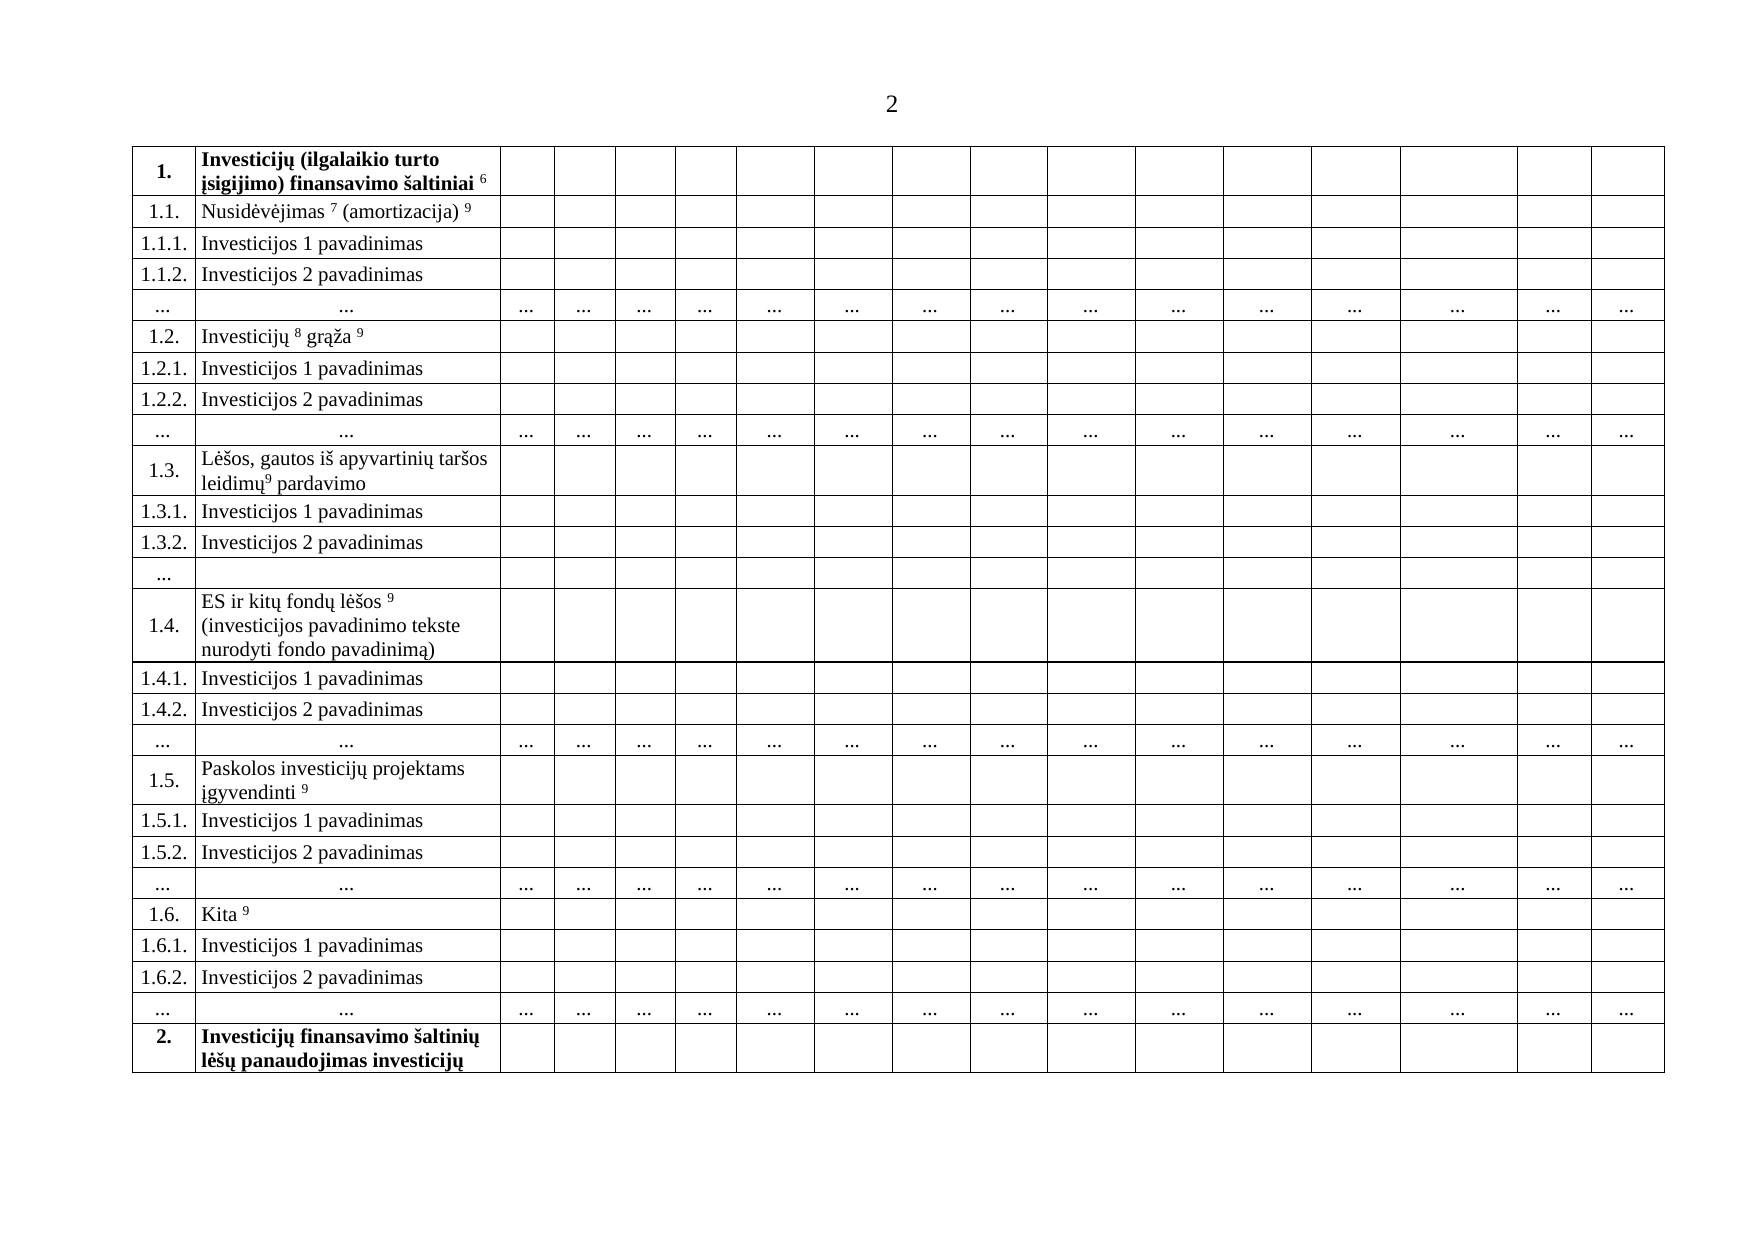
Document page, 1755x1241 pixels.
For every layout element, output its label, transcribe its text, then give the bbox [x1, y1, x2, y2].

table_cell [1048, 694, 1135, 724]
table_cell [1312, 756, 1400, 804]
table_cell [893, 196, 970, 227]
table_cell [737, 589, 814, 661]
table_cell ... [1136, 290, 1223, 320]
table_cell [501, 321, 554, 352]
table_cell [815, 321, 892, 352]
table_cell [1518, 1024, 1591, 1072]
table_cell ... [555, 415, 615, 445]
table_cell [971, 228, 1047, 258]
table_cell [1136, 837, 1223, 867]
table_cell [1312, 259, 1400, 289]
table_cell ... [501, 290, 554, 320]
table_cell Investicijos 2 pavadinimas [196, 837, 500, 867]
table_cell [1592, 663, 1664, 693]
table_cell [1312, 930, 1400, 961]
table_cell [1224, 962, 1311, 992]
table_cell [1401, 321, 1517, 352]
table_cell [1224, 321, 1311, 352]
table_cell [1048, 384, 1135, 414]
table_cell [737, 147, 814, 195]
table_cell [1518, 962, 1591, 992]
table_cell 1.5. [133, 756, 195, 804]
table_cell [555, 558, 615, 588]
table_cell [555, 1024, 615, 1072]
table_cell [555, 446, 615, 494]
table_cell [1401, 384, 1517, 414]
table_cell [676, 228, 736, 258]
table_cell [501, 805, 554, 836]
table_cell [1592, 694, 1664, 724]
table_cell [676, 259, 736, 289]
table_cell ... [1048, 415, 1135, 445]
table_cell ... [1224, 725, 1311, 755]
table_cell [555, 259, 615, 289]
table_cell [616, 837, 675, 867]
table_cell [1518, 446, 1591, 494]
table_cell 1.6. [133, 899, 195, 929]
table_cell ... [616, 415, 675, 445]
table_cell ... [971, 868, 1047, 898]
table_cell [616, 663, 675, 693]
table_cell [737, 1024, 814, 1072]
table_cell [1401, 962, 1517, 992]
table_cell Investicijos 1 pavadinimas [196, 496, 500, 526]
table_cell [1518, 930, 1591, 961]
table_cell [501, 558, 554, 588]
table_cell [1312, 228, 1400, 258]
table_cell [676, 962, 736, 992]
table_cell 1.4. [133, 589, 195, 661]
table_cell [971, 837, 1047, 867]
table_cell ... [815, 725, 892, 755]
table_cell [1136, 259, 1223, 289]
table_cell [971, 321, 1047, 352]
table_cell [1048, 259, 1135, 289]
table_cell [1136, 196, 1223, 227]
table_cell [971, 899, 1047, 929]
table_cell [1224, 228, 1311, 258]
table_cell [893, 1024, 970, 1072]
table_cell [971, 663, 1047, 693]
table_cell [1401, 899, 1517, 929]
table_cell [555, 527, 615, 557]
table_cell [1048, 321, 1135, 352]
table_cell [676, 930, 736, 961]
table_cell [555, 228, 615, 258]
table_cell [676, 147, 736, 195]
table_cell ... [1518, 415, 1591, 445]
table_cell [815, 259, 892, 289]
table_cell [815, 663, 892, 693]
table_cell [893, 899, 970, 929]
table_cell [616, 196, 675, 227]
table_cell 1. [133, 147, 195, 195]
table_cell [555, 962, 615, 992]
table_cell [815, 496, 892, 526]
table_cell Investicijų finansavimo šaltinių lėšų panaudojimas investicijų [196, 1024, 500, 1072]
table_cell [815, 558, 892, 588]
table_cell [676, 384, 736, 414]
table_cell [1312, 1024, 1400, 1072]
table_cell [501, 384, 554, 414]
table_cell [1048, 589, 1135, 661]
table_cell ... [1401, 993, 1517, 1023]
table_cell ... [1312, 993, 1400, 1023]
table_cell [616, 756, 675, 804]
table_cell [1518, 694, 1591, 724]
table_cell [676, 837, 736, 867]
table_cell Lėšos, gautos iš apyvartinių taršos leidimų9 pardavimo [196, 446, 500, 494]
table_cell [1312, 694, 1400, 724]
table_cell ... [676, 415, 736, 445]
table_cell [501, 663, 554, 693]
table_cell 1.1. [133, 196, 195, 227]
table_cell ... [133, 415, 195, 445]
table_cell 1.3. [133, 446, 195, 494]
table_cell ... [1312, 868, 1400, 898]
table_cell [893, 147, 970, 195]
table_cell [815, 589, 892, 661]
table_cell [1592, 147, 1664, 195]
table_cell [501, 496, 554, 526]
table_cell [555, 496, 615, 526]
table_cell ... [1518, 868, 1591, 898]
table_cell Investicijos 2 pavadinimas [196, 384, 500, 414]
table_cell [971, 496, 1047, 526]
table_cell [501, 962, 554, 992]
table_cell [893, 930, 970, 961]
table_cell [971, 259, 1047, 289]
table_cell ... [971, 725, 1047, 755]
table_cell [1592, 228, 1664, 258]
table_cell [971, 147, 1047, 195]
table_cell [555, 805, 615, 836]
table_cell [676, 558, 736, 588]
table_cell ... [1136, 868, 1223, 898]
table_cell [1048, 527, 1135, 557]
table_cell [815, 196, 892, 227]
table_cell [1592, 589, 1664, 661]
table_cell [1401, 147, 1517, 195]
table_cell ... [616, 993, 675, 1023]
table_cell [1136, 527, 1223, 557]
table_cell [501, 147, 554, 195]
table_cell [1592, 558, 1664, 588]
table_cell [815, 1024, 892, 1072]
table_cell [1592, 962, 1664, 992]
table_cell [737, 663, 814, 693]
table_cell [616, 228, 675, 258]
table_cell [676, 496, 736, 526]
table_cell [893, 384, 970, 414]
table_cell [1048, 962, 1135, 992]
table_cell [1592, 805, 1664, 836]
table_cell [1592, 930, 1664, 961]
table_cell [1518, 196, 1591, 227]
table_cell [676, 899, 736, 929]
table_cell [1224, 694, 1311, 724]
table_cell [1592, 259, 1664, 289]
table_cell ... [1401, 868, 1517, 898]
table_cell ... [1312, 290, 1400, 320]
table_cell Investicijos 2 pavadinimas [196, 694, 500, 724]
table_cell [1401, 589, 1517, 661]
table_cell ... [676, 725, 736, 755]
table_cell [676, 694, 736, 724]
table_cell ... [555, 290, 615, 320]
table_cell [501, 694, 554, 724]
table_cell [893, 805, 970, 836]
table_cell [1136, 663, 1223, 693]
table_cell [1518, 756, 1591, 804]
table_cell 1.6.2. [133, 962, 195, 992]
table_cell ... [893, 725, 970, 755]
table_cell [1048, 930, 1135, 961]
table_cell ... [196, 993, 500, 1023]
table_cell [555, 353, 615, 383]
table_cell 1.1.2. [133, 259, 195, 289]
table_cell ... [555, 725, 615, 755]
table_cell [815, 446, 892, 494]
table_cell [616, 589, 675, 661]
table_cell [971, 694, 1047, 724]
table_cell [971, 930, 1047, 961]
table_cell [501, 930, 554, 961]
table_cell [971, 196, 1047, 227]
table_cell ... [196, 290, 500, 320]
table_cell [1224, 756, 1311, 804]
table_cell [971, 589, 1047, 661]
table_cell [1224, 446, 1311, 494]
table_cell [815, 147, 892, 195]
table_cell [737, 259, 814, 289]
table_cell ... [616, 868, 675, 898]
table_cell [737, 527, 814, 557]
table_cell [555, 694, 615, 724]
table_cell ... [893, 993, 970, 1023]
table_cell 1.5.1. [133, 805, 195, 836]
table_cell 1.3.1. [133, 496, 195, 526]
table_cell [971, 353, 1047, 383]
table_cell [1136, 1024, 1223, 1072]
table_cell [616, 259, 675, 289]
table_cell [1592, 196, 1664, 227]
table_cell [1401, 1024, 1517, 1072]
table_cell [616, 353, 675, 383]
table_cell ... [1592, 725, 1664, 755]
table_cell [676, 196, 736, 227]
table_cell [1224, 196, 1311, 227]
table_cell [1312, 196, 1400, 227]
table_cell [1592, 527, 1664, 557]
table_cell [737, 694, 814, 724]
table_cell [971, 756, 1047, 804]
table_cell ... [501, 993, 554, 1023]
table_cell [737, 558, 814, 588]
table_cell [1312, 899, 1400, 929]
table_cell [893, 228, 970, 258]
table_cell ... [133, 993, 195, 1023]
table_cell [1401, 228, 1517, 258]
table_cell [1048, 196, 1135, 227]
table_cell [676, 353, 736, 383]
table_cell [1401, 496, 1517, 526]
table_cell [971, 384, 1047, 414]
table_cell [676, 1024, 736, 1072]
table_cell [971, 962, 1047, 992]
table_cell [1136, 496, 1223, 526]
table_cell ... [676, 290, 736, 320]
table_cell [1224, 930, 1311, 961]
table_cell [616, 321, 675, 352]
table_cell [815, 930, 892, 961]
table_cell [555, 899, 615, 929]
table_cell [616, 899, 675, 929]
table_cell [1518, 384, 1591, 414]
table_cell [971, 805, 1047, 836]
table_cell [1401, 446, 1517, 494]
table_cell [676, 321, 736, 352]
table_cell [893, 694, 970, 724]
table_cell 1.2. [133, 321, 195, 352]
table_cell [1048, 228, 1135, 258]
table_cell [1048, 756, 1135, 804]
table_cell [737, 899, 814, 929]
table_cell ... [1518, 290, 1591, 320]
table_cell [1592, 756, 1664, 804]
table_cell [737, 496, 814, 526]
table_cell [1401, 663, 1517, 693]
table_cell 1.4.1. [133, 663, 195, 693]
table_cell [893, 756, 970, 804]
table_cell [737, 837, 814, 867]
table_cell [501, 228, 554, 258]
table_cell [1136, 446, 1223, 494]
table_cell ... [893, 415, 970, 445]
table_cell [893, 589, 970, 661]
table_cell [616, 805, 675, 836]
table_cell ... [501, 415, 554, 445]
table_cell [1592, 837, 1664, 867]
table_cell ... [1048, 868, 1135, 898]
table_cell [1401, 558, 1517, 588]
table_cell [1048, 496, 1135, 526]
table_cell [501, 837, 554, 867]
table_cell ... [1224, 415, 1311, 445]
table_cell [616, 1024, 675, 1072]
table_cell ... [133, 558, 195, 588]
table_cell 1.2.2. [133, 384, 195, 414]
table_cell [1592, 496, 1664, 526]
table_cell Paskolos investicijų projektams įgyvendinti 9 [196, 756, 500, 804]
table_cell [1518, 899, 1591, 929]
table_cell [1401, 196, 1517, 227]
table_cell ... [815, 993, 892, 1023]
table_cell [1136, 228, 1223, 258]
table_cell [1224, 384, 1311, 414]
table_cell [1312, 962, 1400, 992]
table_cell [501, 756, 554, 804]
table_cell [737, 228, 814, 258]
table_cell [1518, 558, 1591, 588]
table_cell [1136, 147, 1223, 195]
table_cell [971, 527, 1047, 557]
table_cell Investicijos 1 pavadinimas [196, 805, 500, 836]
table_cell [1224, 147, 1311, 195]
table_cell [1312, 147, 1400, 195]
table_cell ... [1136, 415, 1223, 445]
table_cell [1136, 930, 1223, 961]
table_cell [1312, 663, 1400, 693]
table_cell [1592, 899, 1664, 929]
table_cell ... [737, 993, 814, 1023]
table_cell [737, 962, 814, 992]
table_cell [1518, 527, 1591, 557]
table_cell [815, 694, 892, 724]
table_cell [1224, 527, 1311, 557]
table_cell [1224, 558, 1311, 588]
table_cell [676, 805, 736, 836]
table_cell [1048, 837, 1135, 867]
table_cell [1592, 384, 1664, 414]
table_cell ... [1518, 725, 1591, 755]
table_cell ... [1312, 725, 1400, 755]
table_cell [1224, 663, 1311, 693]
table_cell [893, 496, 970, 526]
table_cell [1592, 321, 1664, 352]
table_cell [737, 321, 814, 352]
table_cell [1401, 837, 1517, 867]
table_cell ... [1401, 415, 1517, 445]
table_cell [676, 663, 736, 693]
table_cell [1224, 589, 1311, 661]
table_cell [616, 694, 675, 724]
table_cell [737, 446, 814, 494]
table_cell [196, 558, 500, 588]
table_cell [1518, 589, 1591, 661]
table_cell [555, 384, 615, 414]
table_cell [676, 589, 736, 661]
table_cell [1401, 805, 1517, 836]
table_cell ... [815, 290, 892, 320]
table_cell [1518, 496, 1591, 526]
table_cell ... [1048, 725, 1135, 755]
table_cell [1224, 837, 1311, 867]
table_cell [1312, 589, 1400, 661]
table_cell 1.4.2. [133, 694, 195, 724]
table_cell [676, 446, 736, 494]
table_cell ... [501, 868, 554, 898]
table_cell [1312, 496, 1400, 526]
table_cell [555, 930, 615, 961]
table_cell [616, 147, 675, 195]
table_cell [1518, 663, 1591, 693]
table_cell [1401, 694, 1517, 724]
table_cell ... [676, 993, 736, 1023]
table_cell [1518, 837, 1591, 867]
table_cell [501, 446, 554, 494]
table_cell [616, 930, 675, 961]
table_cell [1224, 259, 1311, 289]
table_cell [616, 962, 675, 992]
table_cell Investicijos 1 pavadinimas [196, 228, 500, 258]
table_cell ... [1224, 868, 1311, 898]
table_cell ... [815, 868, 892, 898]
table_cell [971, 446, 1047, 494]
table_cell ... [1312, 415, 1400, 445]
table_cell 1.5.2. [133, 837, 195, 867]
table_cell [815, 527, 892, 557]
table_cell [555, 196, 615, 227]
table_cell ... [555, 993, 615, 1023]
table_cell [893, 259, 970, 289]
table_cell [1136, 384, 1223, 414]
table_cell [501, 353, 554, 383]
table_cell ... [1224, 993, 1311, 1023]
table_cell [1518, 321, 1591, 352]
table_cell ... [1136, 993, 1223, 1023]
table_cell [1136, 353, 1223, 383]
table_cell [1048, 663, 1135, 693]
table_cell [1136, 694, 1223, 724]
table_cell Investicijų (ilgalaikio turto įsigijimo) finansavimo šaltiniai 6 [196, 147, 500, 195]
table_cell [737, 756, 814, 804]
table_cell [1136, 962, 1223, 992]
table_cell [893, 558, 970, 588]
table_cell 2. [133, 1024, 195, 1072]
table_cell [1224, 496, 1311, 526]
table_cell [893, 837, 970, 867]
table_cell [1312, 837, 1400, 867]
table_cell [1312, 805, 1400, 836]
table_cell [1592, 446, 1664, 494]
table_cell [1312, 384, 1400, 414]
table_cell [555, 321, 615, 352]
table_cell [1592, 353, 1664, 383]
table_cell [616, 496, 675, 526]
table_cell ... [1401, 725, 1517, 755]
table_cell [737, 196, 814, 227]
table_cell [501, 527, 554, 557]
table_cell Investicijos 2 pavadinimas [196, 962, 500, 992]
table_cell [1136, 589, 1223, 661]
table_cell ... [971, 415, 1047, 445]
table_cell [1224, 353, 1311, 383]
table_cell [893, 353, 970, 383]
table_cell ... [196, 868, 500, 898]
table_cell Nusidėvėjimas 7 (amortizacija) 9 [196, 196, 500, 227]
table_cell ... [1592, 290, 1664, 320]
table_cell [815, 353, 892, 383]
table_cell [1136, 756, 1223, 804]
table_cell ... [1224, 290, 1311, 320]
table_cell ... [971, 993, 1047, 1023]
table_cell [1048, 558, 1135, 588]
table_cell [737, 930, 814, 961]
table_cell 1.6.1. [133, 930, 195, 961]
table_cell [501, 899, 554, 929]
table_cell [1518, 147, 1591, 195]
table_cell ... [196, 415, 500, 445]
table_cell Investicijos 2 pavadinimas [196, 259, 500, 289]
table_cell ... [1136, 725, 1223, 755]
table_cell [1048, 899, 1135, 929]
table_cell ... [616, 290, 675, 320]
table_cell [893, 962, 970, 992]
table_cell [893, 321, 970, 352]
table_cell [1224, 1024, 1311, 1072]
table_cell [501, 589, 554, 661]
table_cell [1224, 899, 1311, 929]
table_cell 1.3.2. [133, 527, 195, 557]
table_cell ... [737, 725, 814, 755]
table_cell ... [616, 725, 675, 755]
table_cell [1048, 147, 1135, 195]
table_cell [1592, 1024, 1664, 1072]
table_cell [893, 527, 970, 557]
table_cell [815, 756, 892, 804]
table_cell Investicijų 8 grąža 9 [196, 321, 500, 352]
table_cell [555, 756, 615, 804]
table_cell ... [1592, 868, 1664, 898]
table_cell Investicijos 1 pavadinimas [196, 353, 500, 383]
table_cell [555, 663, 615, 693]
table_cell [1401, 353, 1517, 383]
table_cell [1048, 805, 1135, 836]
table_cell [1136, 899, 1223, 929]
table_cell ... [1401, 290, 1517, 320]
table_cell ... [133, 868, 195, 898]
table_cell [501, 196, 554, 227]
table_cell Investicijos 1 pavadinimas [196, 930, 500, 961]
table_cell [1136, 805, 1223, 836]
table_cell ... [676, 868, 736, 898]
table_cell [616, 558, 675, 588]
table_cell [893, 446, 970, 494]
table_cell ... [737, 868, 814, 898]
table_cell [815, 384, 892, 414]
table_cell Kita 9 [196, 899, 500, 929]
table_cell [1401, 756, 1517, 804]
table_cell ... [133, 725, 195, 755]
table_cell [555, 147, 615, 195]
table_cell ... [1592, 415, 1664, 445]
table_cell [1312, 558, 1400, 588]
table_cell [815, 805, 892, 836]
table_cell ... [1518, 993, 1591, 1023]
table_cell ... [737, 290, 814, 320]
table_cell [815, 962, 892, 992]
table_cell ES ir kitų fondų lėšos 9 (investicijos pavadinimo tekste nurodyti fondo pavadinimą) [196, 589, 500, 661]
table_cell ... [1592, 993, 1664, 1023]
table_cell [1224, 805, 1311, 836]
table_cell [893, 663, 970, 693]
table_cell ... [971, 290, 1047, 320]
table_cell [555, 837, 615, 867]
table_cell [1136, 321, 1223, 352]
table_cell [1401, 930, 1517, 961]
table_cell [1312, 446, 1400, 494]
table_cell [1312, 527, 1400, 557]
table_cell [815, 899, 892, 929]
table_cell [616, 446, 675, 494]
table_cell 1.2.1. [133, 353, 195, 383]
table_cell [676, 756, 736, 804]
table_cell [1518, 805, 1591, 836]
table_cell ... [893, 290, 970, 320]
table_cell Investicijos 1 pavadinimas [196, 663, 500, 693]
table_cell ... [737, 415, 814, 445]
table_cell [971, 1024, 1047, 1072]
table_cell [1401, 259, 1517, 289]
table_cell [1048, 1024, 1135, 1072]
table_cell [616, 527, 675, 557]
table_cell [1136, 558, 1223, 588]
table_cell [555, 589, 615, 661]
table_cell ... [555, 868, 615, 898]
table_cell ... [1048, 290, 1135, 320]
table_cell [1312, 321, 1400, 352]
table_cell [737, 353, 814, 383]
table_cell 1.1.1. [133, 228, 195, 258]
table_cell [1518, 259, 1591, 289]
table_cell ... [133, 290, 195, 320]
table_cell [676, 527, 736, 557]
table_cell ... [1048, 993, 1135, 1023]
table_cell ... [501, 725, 554, 755]
table_cell [1048, 353, 1135, 383]
table_cell [971, 558, 1047, 588]
table_cell ... [893, 868, 970, 898]
table_cell [501, 259, 554, 289]
table_cell Investicijos 2 pavadinimas [196, 527, 500, 557]
table_cell [737, 384, 814, 414]
table_cell [616, 384, 675, 414]
table_cell [1312, 353, 1400, 383]
table_cell ... [196, 725, 500, 755]
table_cell [1518, 353, 1591, 383]
table_cell [1401, 527, 1517, 557]
table_cell [815, 837, 892, 867]
table_cell ... [815, 415, 892, 445]
table_cell [1518, 228, 1591, 258]
table_cell [737, 805, 814, 836]
table_cell [1048, 446, 1135, 494]
table_cell [815, 228, 892, 258]
table_cell [501, 1024, 554, 1072]
